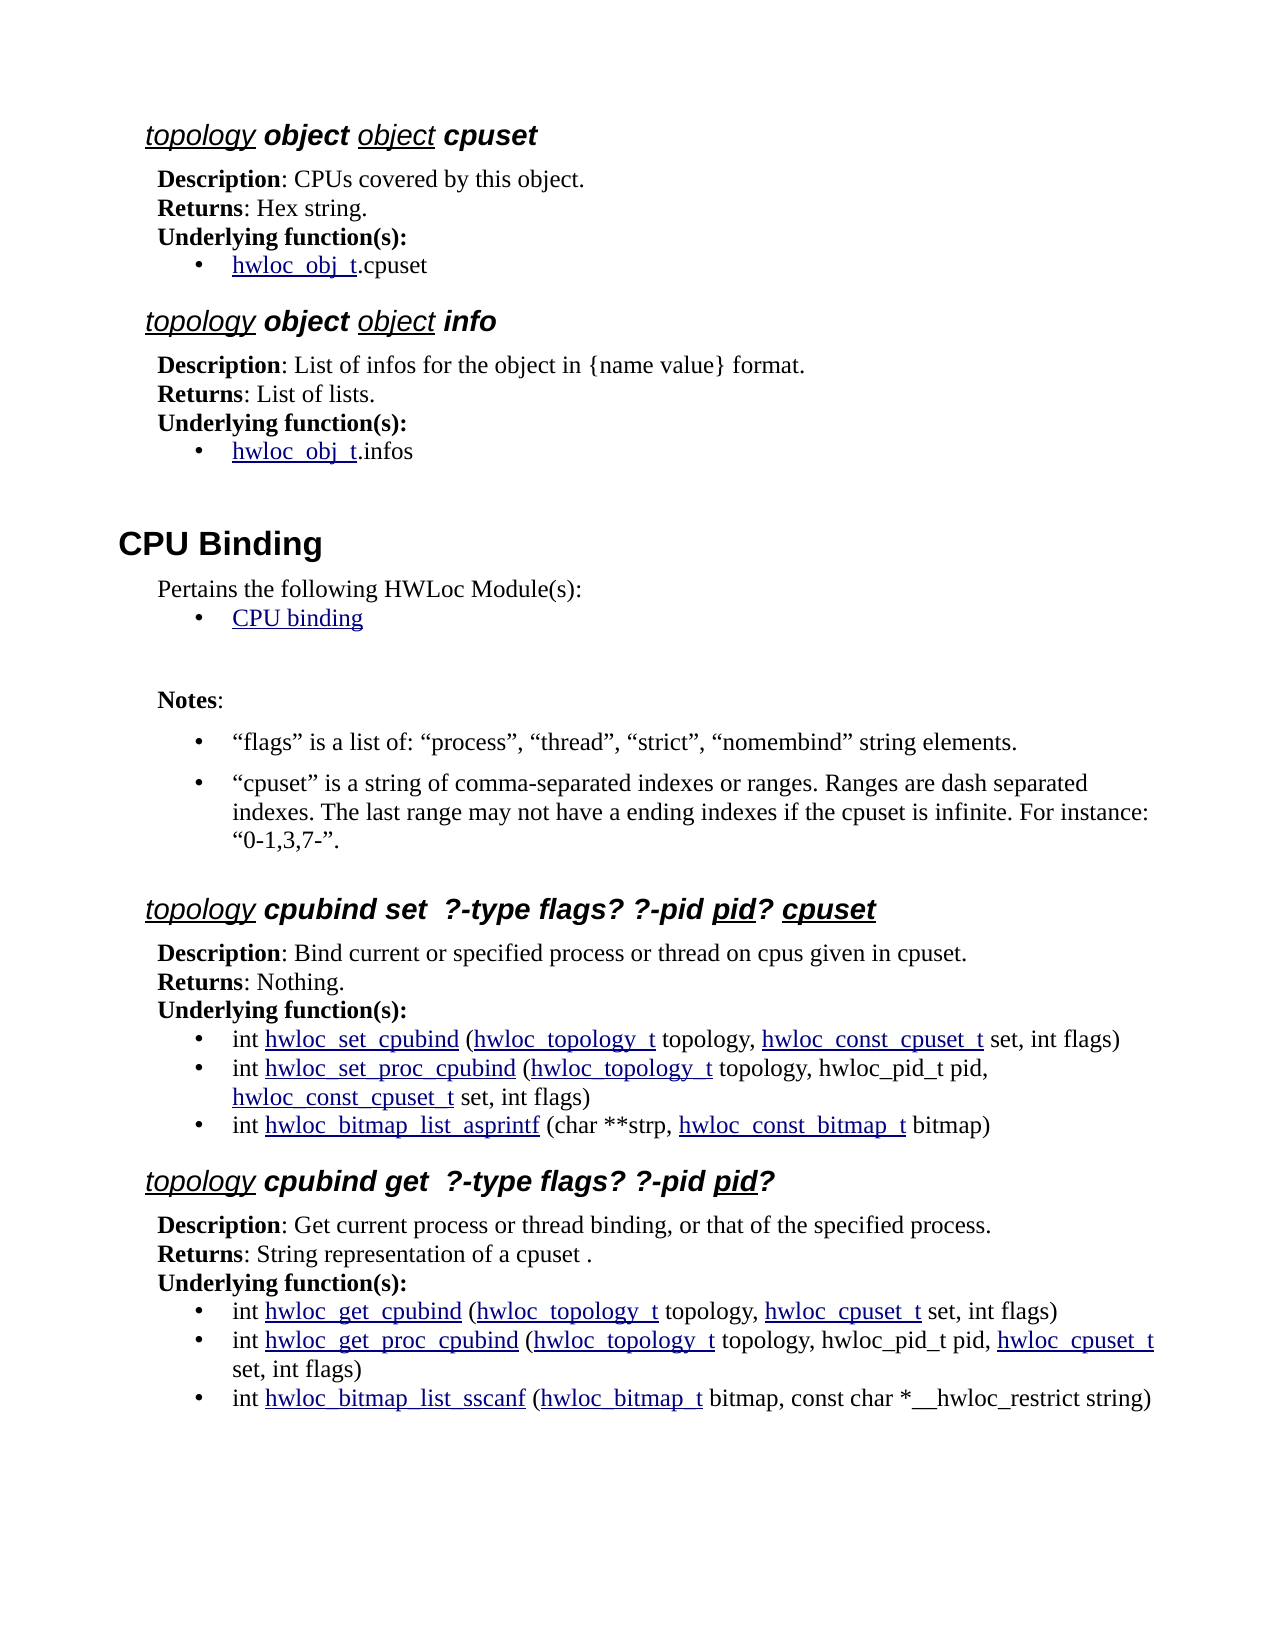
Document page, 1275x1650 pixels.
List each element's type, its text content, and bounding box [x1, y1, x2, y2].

list “flags” is a list of: “process”, “thread”, “strict”, “nomembind” string elements. [194, 727, 1157, 756]
text Description: Get current process or thread binding, or that of the specified process. [157, 1210, 1157, 1239]
subtitle CPU Binding [118, 524, 1157, 562]
subtitle topology cpubind get ?-type flags? ?-pid pid? [145, 1164, 1157, 1198]
list int hwloc_bitmap_list_sscanf (hwloc_bitmap_t bitmap, const char *__hwloc_restrict string) [194, 1383, 1157, 1411]
list int hwloc_get_cpubind (hwloc_topology_t topology, hwloc_cpuset_t set, int flags) [194, 1296, 1157, 1325]
subtitle topology object object cpuset [145, 118, 1157, 152]
list hwloc_obj_t.infos [194, 436, 1157, 465]
text Notes: [157, 686, 1157, 714]
list CPU binding [194, 603, 1157, 632]
list int hwloc_set_cpubind (hwloc_topology_t topology, hwloc_const_cpuset_t set, int flags) [194, 1024, 1157, 1053]
text Underlying function(s): [157, 1268, 1157, 1296]
text Pertains the following HWLoc Module(s): [157, 574, 1157, 603]
text Description: List of infos for the object in {name value} format. [157, 350, 1157, 379]
text Returns: List of lists. [157, 379, 1157, 408]
subtitle topology object object info [145, 304, 1157, 338]
text Returns: String representation of a cpuset . [157, 1239, 1157, 1268]
list int hwloc_bitmap_list_asprintf (char **strp, hwloc_const_bitmap_t bitmap) [194, 1110, 1157, 1139]
list “cpuset” is a string of comma-separated indexes or ranges. Ranges are dash separated indexes. The last range may not have a ending indexes if the cpuset is infinite. For instance: “0-1,3,7-”. [194, 768, 1157, 854]
text Underlying function(s): [157, 995, 1157, 1024]
text Description: CPUs covered by this object. [157, 164, 1157, 193]
text Returns: Nothing. [157, 967, 1157, 995]
text Underlying function(s): [157, 222, 1157, 250]
list int hwloc_set_proc_cpubind (hwloc_topology_t topology, hwloc_pid_t pid, hwloc_const_cpuset_t set, int flags) [194, 1053, 1157, 1110]
subtitle topology cpubind set ?-type flags? ?-pid pid? cpuset [145, 892, 1157, 925]
text Returns: Hex string. [157, 193, 1157, 222]
text Description: Bind current or specified process or thread on cpus given in cpuset. [157, 938, 1157, 967]
list hwloc_obj_t.cpuset [194, 250, 1157, 279]
list int hwloc_get_proc_cpubind (hwloc_topology_t topology, hwloc_pid_t pid, hwloc_cpuset_t set, int flags) [194, 1325, 1157, 1383]
text Underlying function(s): [157, 408, 1157, 436]
